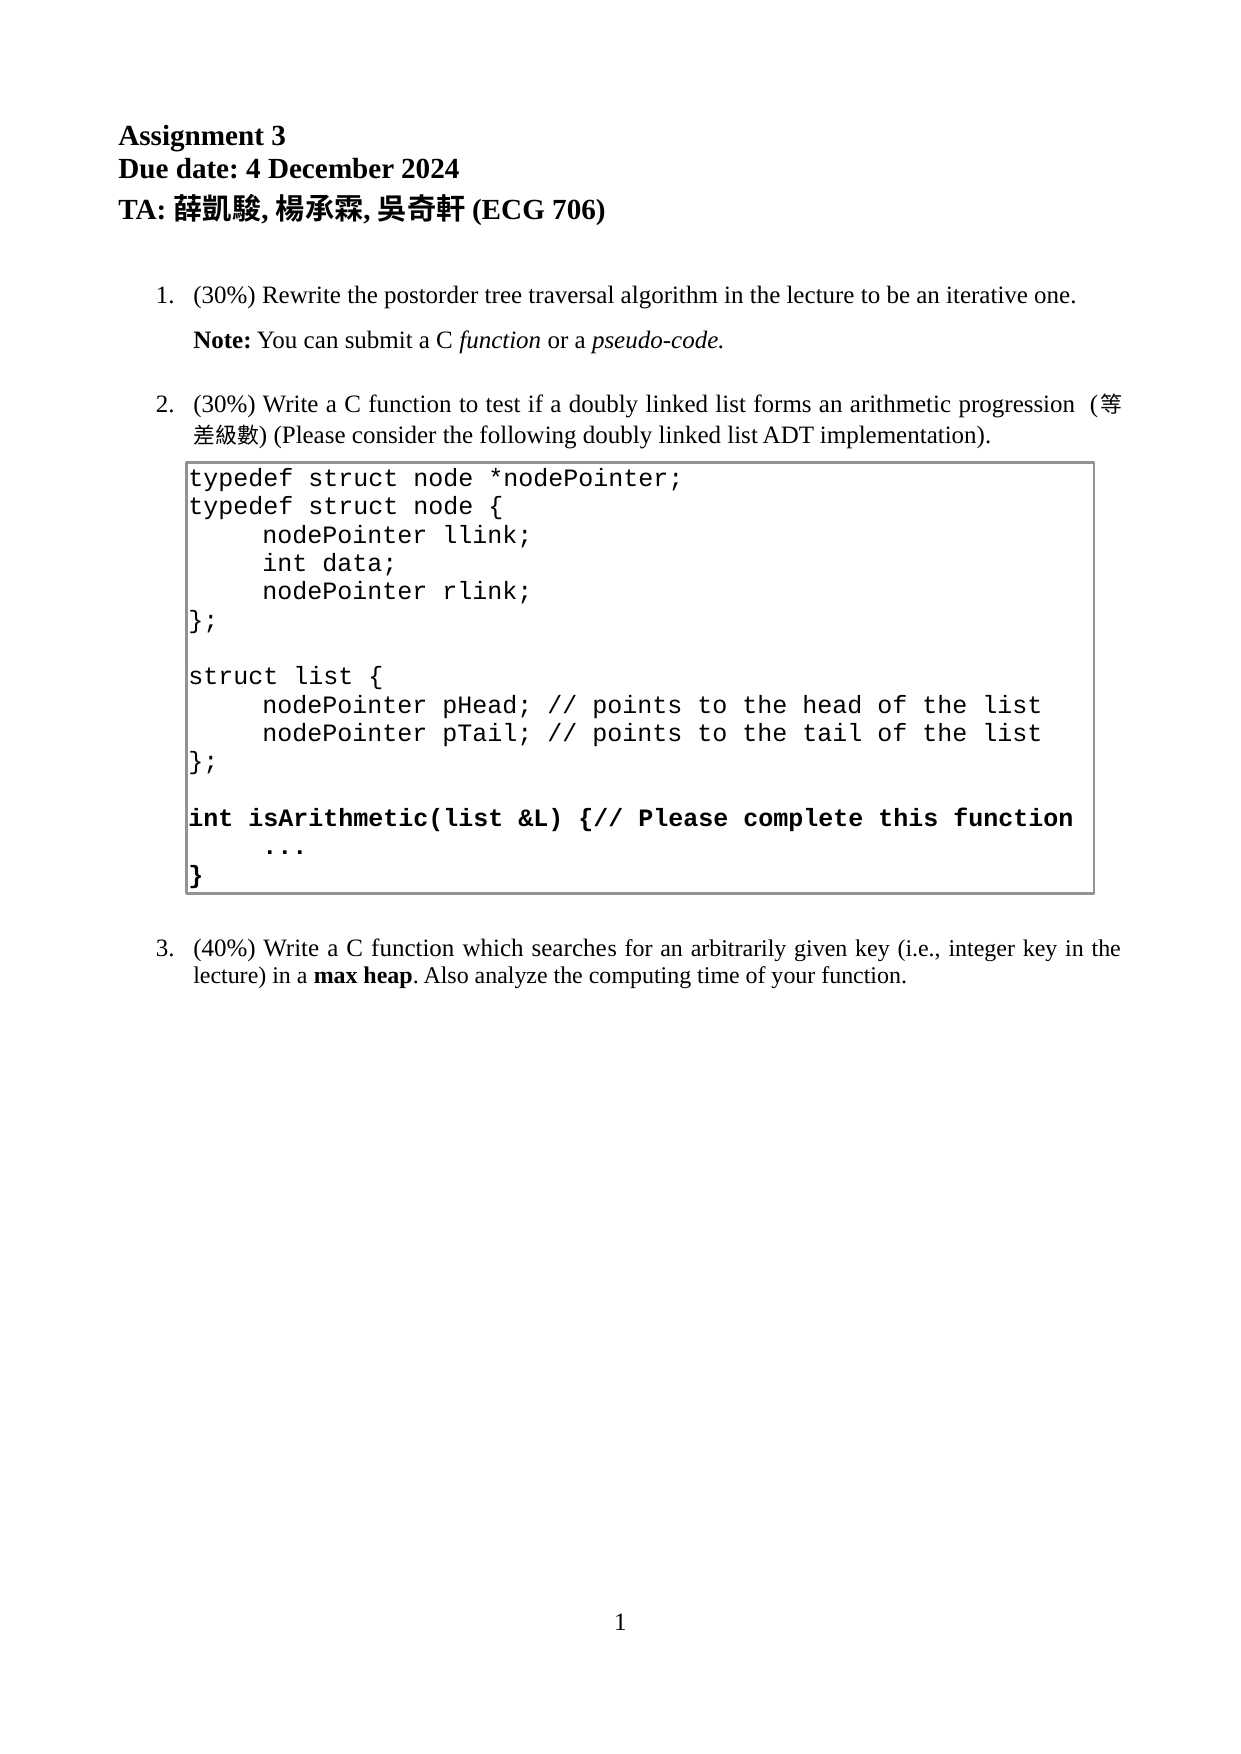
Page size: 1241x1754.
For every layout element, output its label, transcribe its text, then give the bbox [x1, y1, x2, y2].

list (30%) Write a C function to test if a doubly linked list forms an arithmetic progression (等差級數) (Please consider the following doubly linked list ADT implementation). [156, 387, 1122, 450]
list Note: You can submit a C function or a pseudo-code. [156, 326, 1122, 354]
list (40%) Write a C function which searches for an arbitrarily given key (i.e., integer key in the lecture) in a max heap. Also analyze the computing time of your function. [156, 933, 1122, 1047]
text TA: 薛凱駿, 楊承霖, 吳奇軒 (ECG 706) [118, 185, 1122, 227]
list (30%) Rewrite the postorder tree traversal algorithm in the lecture to be an iterative one. [156, 281, 1122, 309]
text Due date: 4 December 2024 [118, 152, 1122, 185]
text Assignment 3 [118, 118, 1122, 152]
